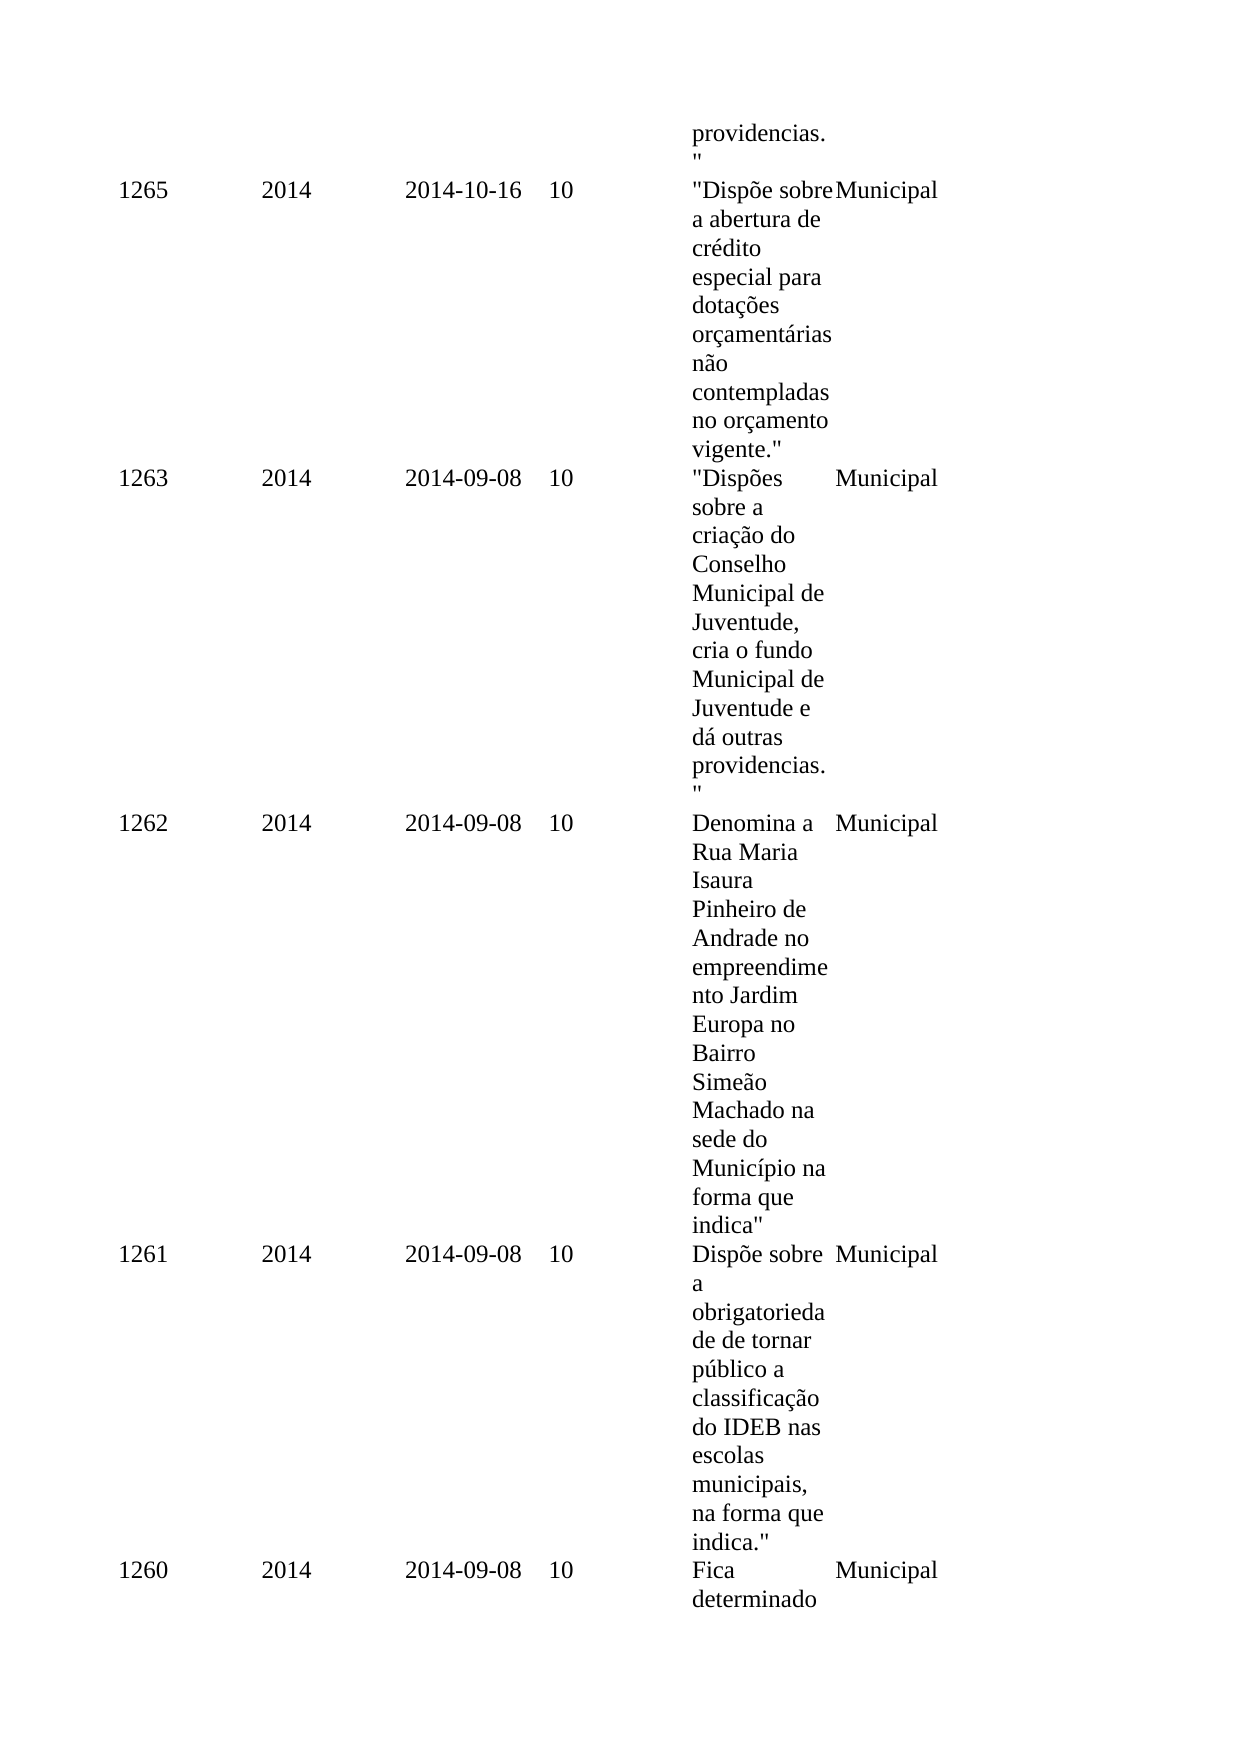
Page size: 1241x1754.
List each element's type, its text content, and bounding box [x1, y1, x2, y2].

table_cell [979, 118, 1122, 176]
table_cell Fica determinado [692, 1556, 835, 1613]
table_cell 2014 [261, 808, 405, 1239]
table_cell 10 [548, 176, 692, 463]
table_cell 2014 [261, 1239, 405, 1556]
table_cell [979, 1556, 1122, 1613]
table_cell 2014 [261, 176, 405, 463]
table_cell Denomina a Rua Maria Isaura Pinheiro de Andrade no empreendimento Jardim Europa no Bairro Simeão Machado na sede do Município na forma que indica" [692, 808, 835, 1239]
table_cell 10 [548, 1239, 692, 1556]
table_cell 2014-09-08 [405, 1239, 548, 1556]
table_cell [979, 1239, 1122, 1556]
table_cell "Dispõe sobre a abertura de crédito especial para dotações orçamentárias não contempladas no orçamento vigente." [692, 176, 835, 463]
table_cell [979, 463, 1122, 808]
table_cell 2014-09-08 [405, 463, 548, 808]
table_cell 10 [548, 808, 692, 1239]
table_cell providencias." [692, 118, 835, 176]
table_cell [979, 176, 1122, 463]
table_cell 2014-09-08 [405, 1556, 548, 1613]
table_cell 1265 [118, 176, 261, 463]
table_cell Municipal [835, 176, 979, 463]
table_cell 10 [548, 463, 692, 808]
table_cell 2014-09-08 [405, 808, 548, 1239]
table_cell Municipal [835, 1239, 979, 1556]
table_cell 1260 [118, 1556, 261, 1613]
table_cell "Dispões sobre a criação do Conselho Municipal de Juventude, cria o fundo Municipal de Juventude e dá outras providencias." [692, 463, 835, 808]
table_cell [979, 808, 1122, 1239]
table_cell [261, 118, 405, 176]
table_cell [118, 118, 261, 176]
table_cell Dispõe sobre a obrigatoriedade de tornar público a classificação do IDEB nas escolas municipais, na forma que indica." [692, 1239, 835, 1556]
table_cell 2014 [261, 1556, 405, 1613]
table_cell Municipal [835, 1556, 979, 1613]
table_cell 2014-10-16 [405, 176, 548, 463]
table_cell 1262 [118, 808, 261, 1239]
table_cell [835, 118, 979, 176]
table_cell 2014 [261, 463, 405, 808]
table_cell 1261 [118, 1239, 261, 1556]
table_cell Municipal [835, 808, 979, 1239]
table_cell Municipal [835, 463, 979, 808]
table_cell 10 [548, 1556, 692, 1613]
table_cell [548, 118, 692, 176]
table_cell 1263 [118, 463, 261, 808]
table_cell [405, 118, 548, 176]
